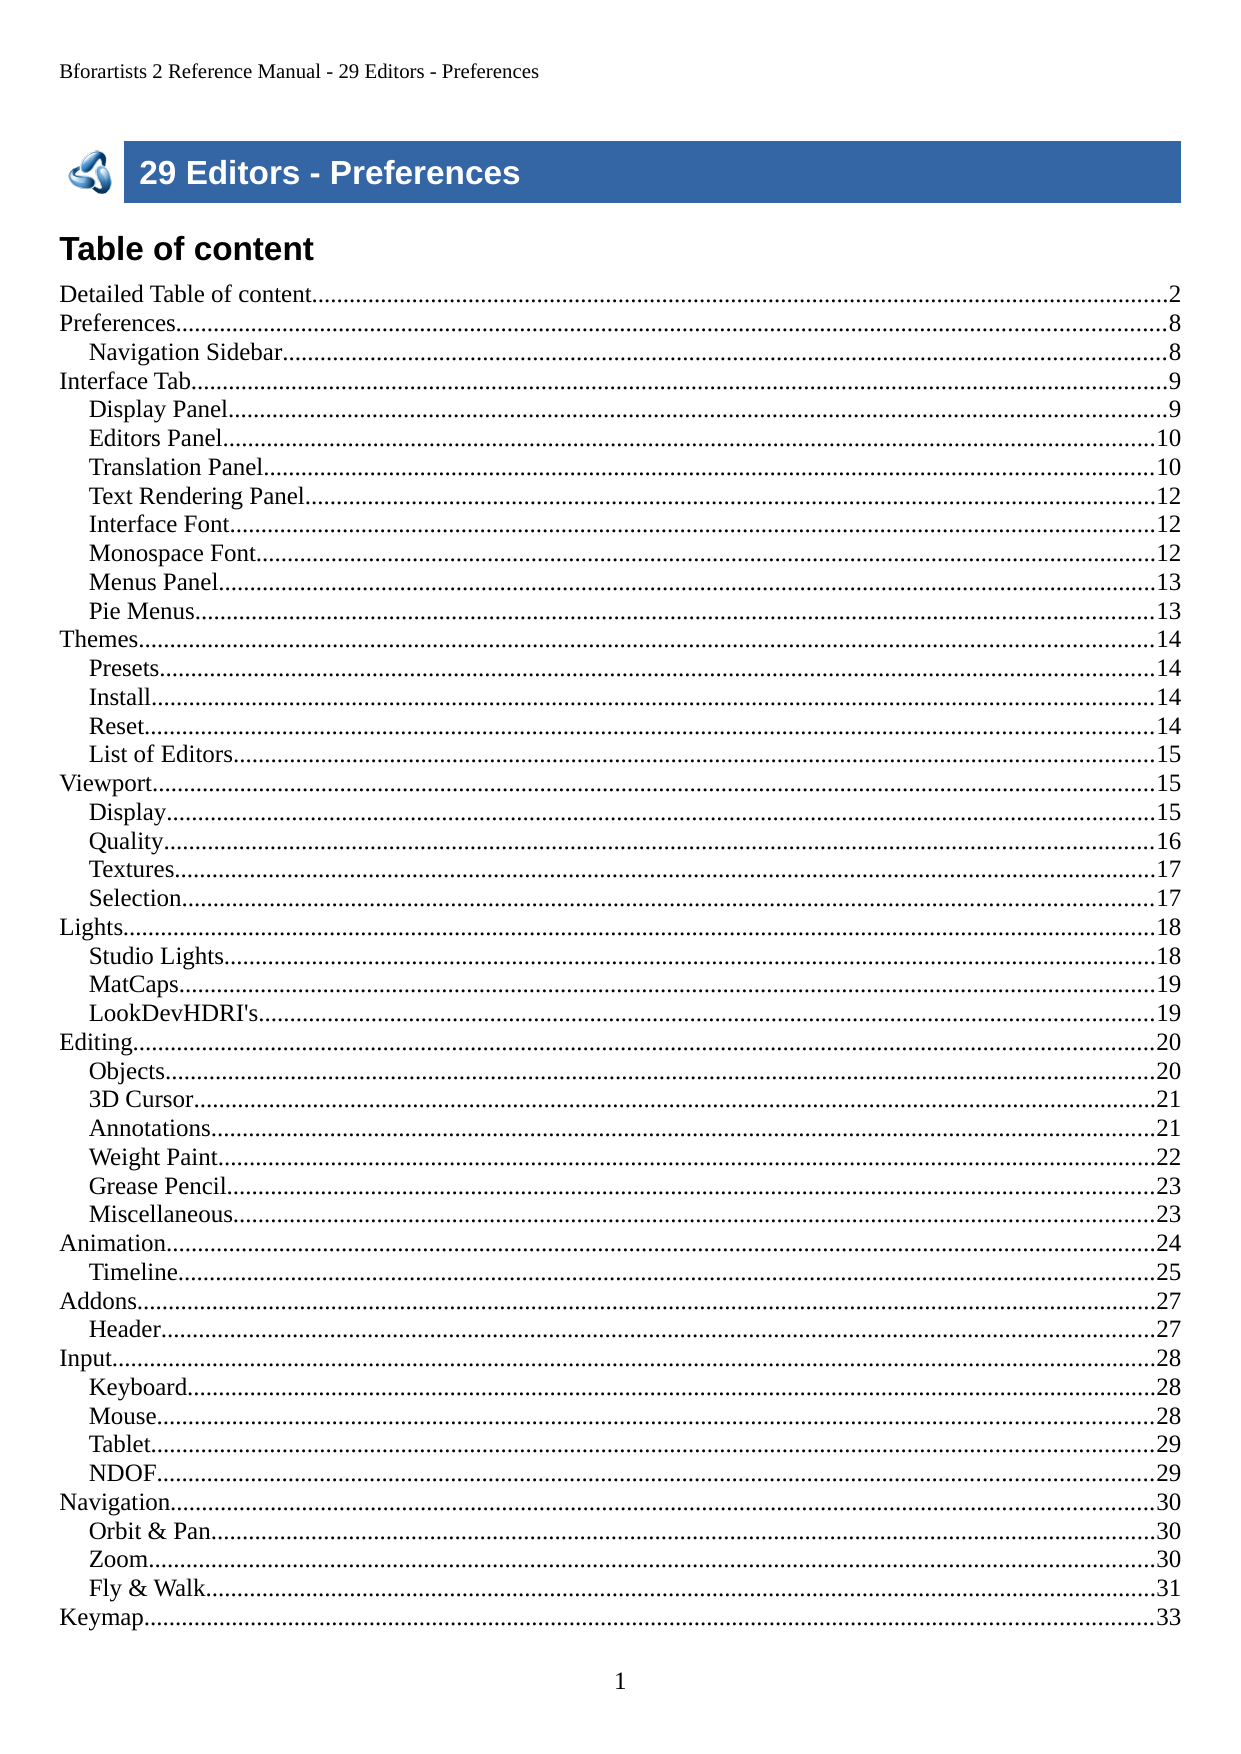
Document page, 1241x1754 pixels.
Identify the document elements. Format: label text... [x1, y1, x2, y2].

text Menus Panel 13 [88, 567, 1181, 596]
text Viewport 15 [59, 768, 1181, 797]
text MatCaps 19 [88, 969, 1181, 998]
text 3D Cursor 21 [88, 1084, 1181, 1113]
text Interface Font 12 [88, 509, 1181, 538]
text Navigation Sidebar 8 [88, 337, 1181, 366]
text Lights 18 [59, 912, 1181, 941]
text Pie Menus 13 [88, 596, 1181, 624]
text Tablet 29 [88, 1429, 1181, 1458]
text Translation Panel 10 [88, 452, 1181, 481]
text Themes 14 [59, 624, 1181, 653]
text Miscellaneous 23 [88, 1199, 1181, 1228]
text Annotations 21 [88, 1113, 1181, 1142]
text Keyboard 28 [88, 1372, 1181, 1401]
text Display 15 [88, 797, 1181, 826]
text NDOF 29 [88, 1458, 1181, 1487]
text Grease Pencil 23 [88, 1171, 1181, 1199]
text Mouse 28 [88, 1401, 1181, 1429]
text Presets 14 [88, 653, 1181, 682]
text Textures 17 [88, 854, 1181, 883]
text Navigation 30 [59, 1487, 1181, 1516]
text Quality 16 [88, 826, 1181, 854]
text Objects 20 [88, 1056, 1181, 1084]
text Display Panel 9 [88, 394, 1181, 423]
text Animation 24 [59, 1228, 1181, 1257]
text List of Editors 15 [88, 739, 1181, 768]
text Fly & Walk 31 [88, 1573, 1181, 1602]
table_header [59, 141, 124, 203]
text Weight Paint 22 [88, 1142, 1181, 1171]
text Header 27 [88, 1314, 1181, 1343]
text Text Rendering Panel 12 [88, 481, 1181, 509]
subtitle Table of content [59, 228, 1181, 267]
text Studio Lights 18 [88, 941, 1181, 969]
picture [65, 147, 114, 197]
text Orbit & Pan 30 [88, 1516, 1181, 1544]
text Monospace Font 12 [88, 538, 1181, 567]
table_header 29 Editors - Preferences [124, 141, 1181, 203]
text Interface Tab 9 [59, 366, 1181, 394]
text Keymap 33 [59, 1602, 1181, 1631]
text Timeline 25 [88, 1257, 1181, 1286]
text LookDevHDRI's 19 [88, 998, 1181, 1027]
text Detailed Table of content 2 [59, 279, 1181, 308]
text Editors Panel 10 [88, 423, 1181, 452]
text Selection 17 [88, 883, 1181, 912]
text Zoom 30 [88, 1544, 1181, 1573]
text Install 14 [88, 682, 1181, 711]
text Editing 20 [59, 1027, 1181, 1056]
text Preferences 8 [59, 308, 1181, 337]
text Input 28 [59, 1343, 1181, 1372]
text Reset 14 [88, 711, 1181, 739]
text Addons 27 [59, 1286, 1181, 1314]
